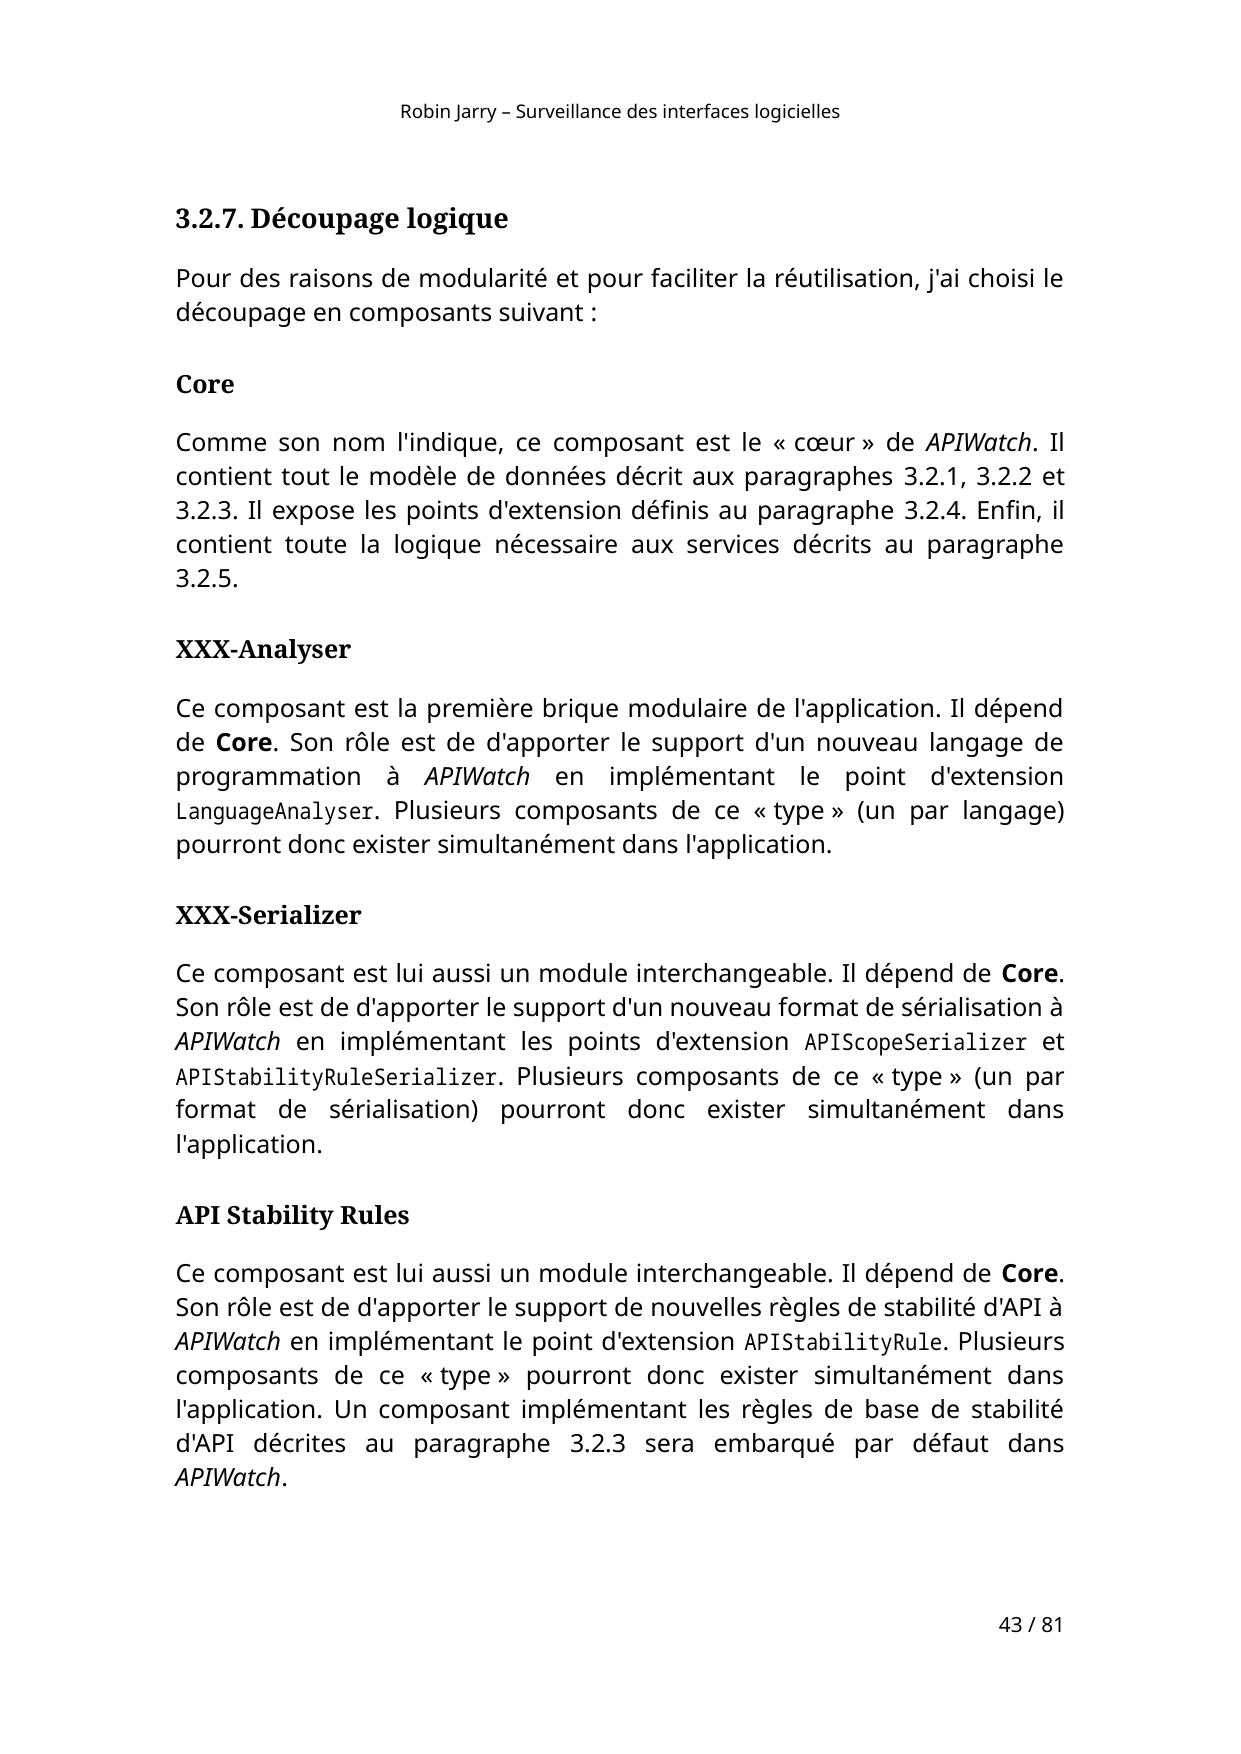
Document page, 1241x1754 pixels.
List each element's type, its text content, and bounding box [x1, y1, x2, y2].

subtitle Core [175, 366, 1065, 400]
subtitle XXX-Analyser [175, 632, 1065, 666]
text Pour des raisons de modularité et pour faciliter la réutilisation, j'ai choisi le découpage en composants suivant : [175, 261, 1065, 329]
subtitle Découpage logique [175, 200, 1065, 237]
text Ce composant est lui aussi un module interchangeable. Il dépend de Core. Son rôle est de d'apporter le support de nouvelles règles de stabilité d'API à APIWatch en implémentant le point d'extension APIStabilityRule. Plusieurs composants de ce « type » pourront donc exister simultanément dans l'application. Un composant implémentant les règles de base de stabilité d'API décrites au paragraphe 3.2.3 sera embarqué par défaut dans APIWatch. [175, 1256, 1065, 1494]
text Ce composant est la première brique modulaire de l'application. Il dépend de Core. Son rôle est de d'apporter le support d'un nouveau langage de programmation à APIWatch en implémentant le point d'extension LanguageAnalyser. Plusieurs composants de ce « type » (un par langage) pourront donc exister simultanément dans l'application. [175, 690, 1065, 861]
subtitle XXX-Serializer [175, 898, 1065, 932]
subtitle API Stability Rules [175, 1197, 1065, 1232]
text Ce composant est lui aussi un module interchangeable. Il dépend de Core. Son rôle est de d'apporter le support d'un nouveau format de sérialisation à APIWatch en implémentant les points d'extension APIScopeSerializer et APIStabilityRuleSerializer. Plusieurs composants de ce « type » (un par format de sérialisation) pourront donc exister simultanément dans l'application. [175, 956, 1065, 1160]
text Comme son nom l'indique, ce composant est le « cœur » de APIWatch. Il contient tout le modèle de données décrit aux paragraphes 3.2.1, 3.2.2 et 3.2.3. Il expose les points d'extension définis au paragraphe 3.2.4. Enfin, il contient toute la logique nécessaire aux services décrits au paragraphe 3.2.5. [175, 424, 1065, 595]
